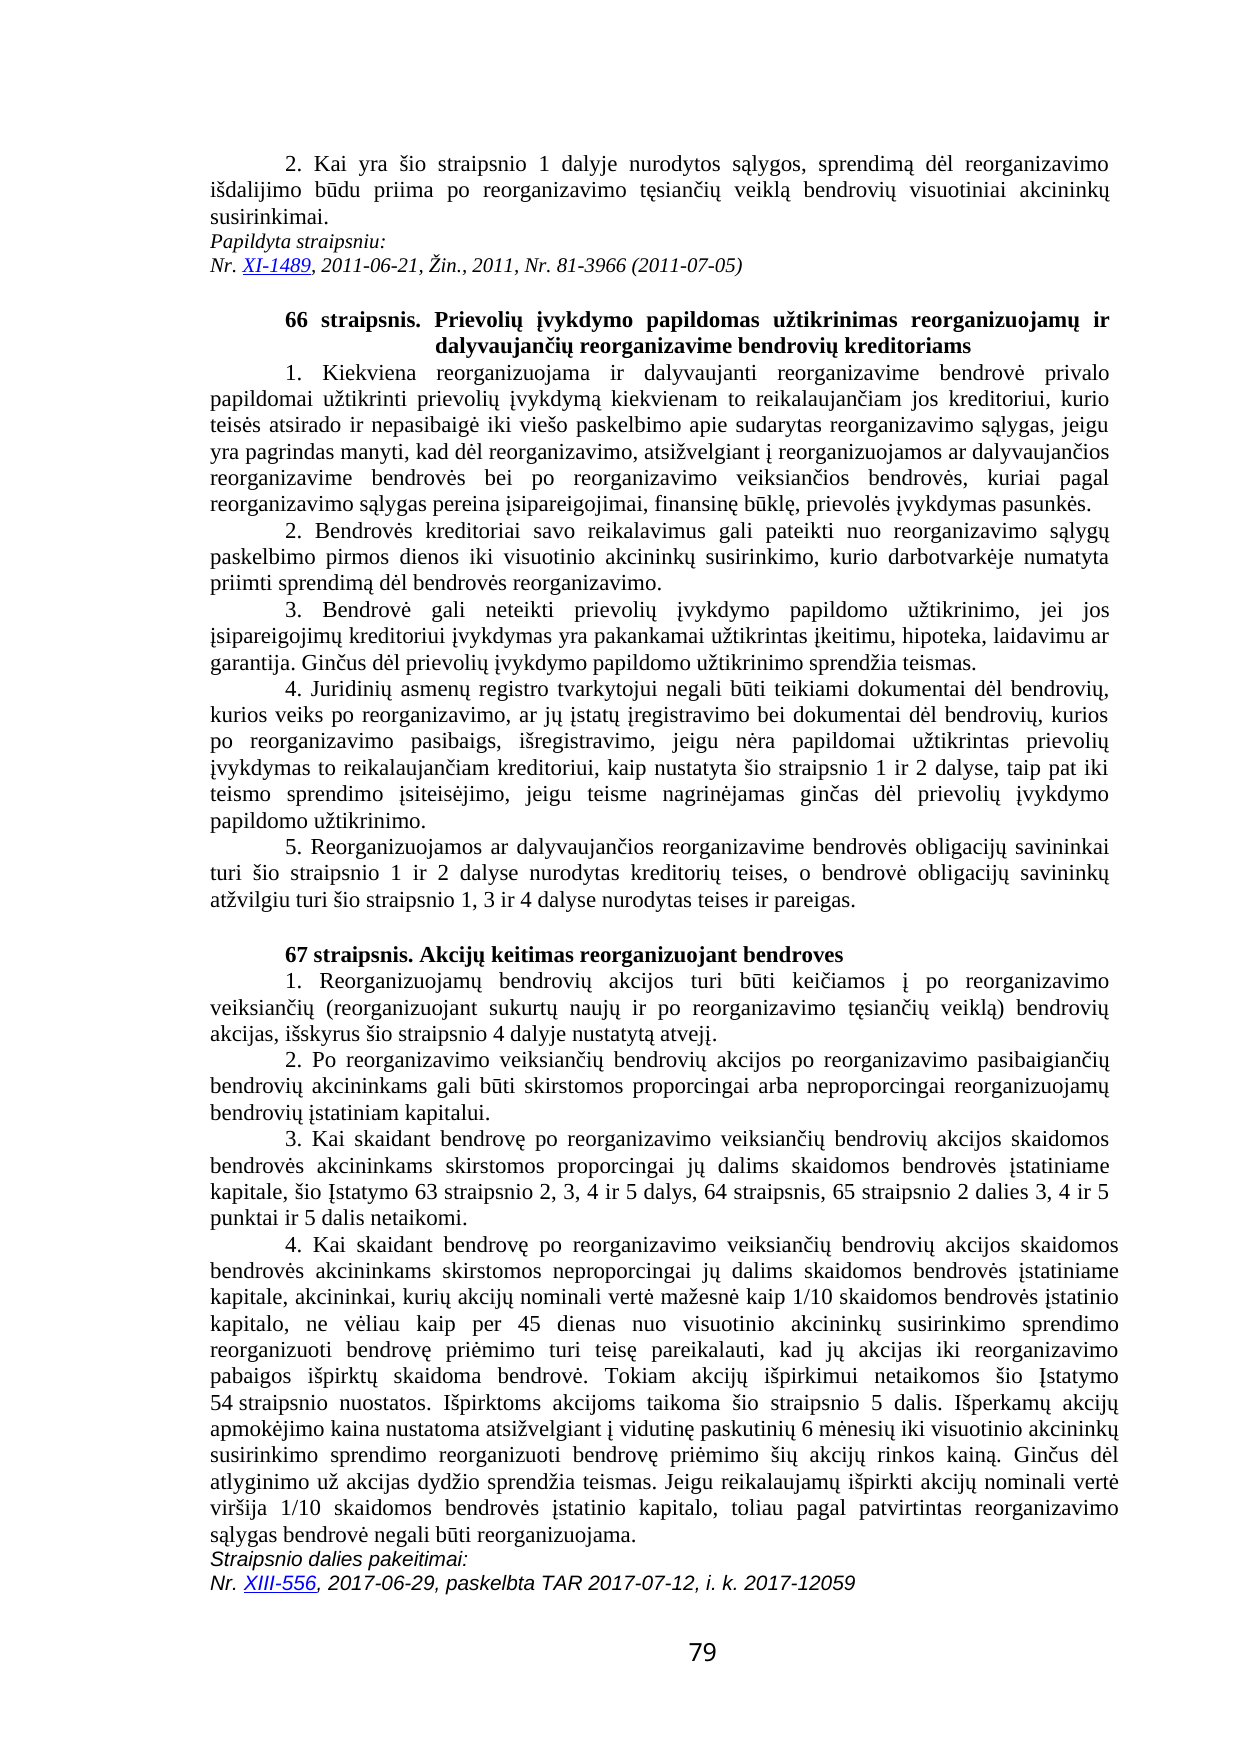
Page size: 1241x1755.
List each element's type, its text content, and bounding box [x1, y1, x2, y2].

text 3. Bendrovė gali neteikti prievolių įvykdymo papildomo užtikrinimo, jei jos įsipareigojimų kreditoriui įvykdymas yra pakankamai užtikrintas įkeitimu, hipoteka, laidavimu ar garantija. Ginčus dėl prievolių įvykdymo papildomo užtikrinimo sprendžia teismas. [210, 596, 1111, 675]
text 2. Bendrovės kreditoriai savo reikalavimus gali pateikti nuo reorganizavimo sąlygų paskelbimo pirmos dienos iki visuotinio akcininkų susirinkimo, kurio darbotvarkėje numatyta priimti sprendimą dėl bendrovės reorganizavimo. [210, 517, 1111, 596]
text Nr. XI-1489, 2011-06-21, Žin., 2011, Nr. 81-3966 (2011-07-05) [210, 253, 1120, 277]
text 66 straipsnis. Prievolių įvykdymo papildomas užtikrinimas reorganizuojamų ir dalyvaujančių reorganizavime bendrovių kreditoriams [285, 306, 1111, 359]
text Nr. XIII-556, 2017-06-29, paskelbta TAR 2017-07-12, i. k. 2017-12059 [210, 1571, 1120, 1595]
text 2. Kai yra šio straipsnio 1 dalyje nurodytos sąlygos, sprendimą dėl reorganizavimo išdalijimo būdu priima po reorganizavimo tęsiančių veiklą bendrovių visuotiniai akcininkų susirinkimai. [210, 150, 1111, 229]
text Papildyta straipsniu: [210, 229, 1120, 253]
text 3. Kai skaidant bendrovę po reorganizavimo veiksiančių bendrovių akcijos skaidomos bendrovės akcininkams skirstomos proporcingai jų dalims skaidomos bendrovės įstatiniame kapitale, šio Įstatymo 63 straipsnio 2, 3, 4 ir 5 dalys, 64 straipsnis, 65 straipsnio 2 dalies 3, 4 ir 5 punktai ir 5 dalis netaikomi. [210, 1125, 1111, 1231]
text 2. Po reorganizavimo veiksiančių bendrovių akcijos po reorganizavimo pasibaigiančių bendrovių akcininkams gali būti skirstomos proporcingai arba neproporcingai reorganizuojamų bendrovių įstatiniam kapitalui. [210, 1046, 1111, 1125]
text 1. Reorganizuojamų bendrovių akcijos turi būti keičiamos į po reorganizavimo veiksiančių (reorganizuojant sukurtų naujų ir po reorganizavimo tęsiančių veiklą) bendrovių akcijas, išskyrus šio straipsnio 4 dalyje nustatytą atvejį. [210, 967, 1111, 1046]
text 5. Reorganizuojamos ar dalyvaujančios reorganizavime bendrovės obligacijų savininkai turi šio straipsnio 1 ir 2 dalyse nurodytas kreditorių teises, o bendrovė obligacijų savininkų atžvilgiu turi šio straipsnio 1, 3 ir 4 dalyse nurodytas teises ir pareigas. [210, 833, 1111, 912]
text 4. Juridinių asmenų registro tvarkytojui negali būti teikiami dokumentai dėl bendrovių, kurios veiks po reorganizavimo, ar jų įstatų įregistravimo bei dokumentai dėl bendrovių, kurios po reorganizavimo pasibaigs, išregistravimo, jeigu nėra papildomai užtikrintas prievolių įvykdymas to reikalaujančiam kreditoriui, kaip nustatyta šio straipsnio 1 ir 2 dalyse, taip pat iki teismo sprendimo įsiteisėjimo, jeigu teisme nagrinėjamas ginčas dėl prievolių įvykdymo papildomo užtikrinimo. [210, 675, 1111, 833]
text Straipsnio dalies pakeitimai: [210, 1547, 1120, 1571]
text 67 straipsnis. Akcijų keitimas reorganizuojant bendroves [210, 941, 1111, 967]
text 4. Kai skaidant bendrovę po reorganizavimo veiksiančių bendrovių akcijos skaidomos bendrovės akcininkams skirstomos neproporcingai jų dalims skaidomos bendrovės įstatiniame kapitale, akcininkai, kurių akcijų nominali vertė mažesnė kaip 1/10 skaidomos bendrovės įstatinio kapitalo, ne vėliau kaip per 45 dienas nuo visuotinio akcininkų susirinkimo sprendimo reorganizuoti bendrovę priėmimo turi teisę pareikalauti, kad jų akcijas iki reorganizavimo pabaigos išpirktų skaidoma bendrovė. Tokiam akcijų išpirkimui netaikomos šio Įstatymo 54 straipsnio nuostatos. Išpirktoms akcijoms taikoma šio straipsnio 5 dalis. Išperkamų akcijų apmokėjimo kaina nustatoma atsižvelgiant į vidutinę paskutinių 6 mėnesių iki visuotinio akcininkų susirinkimo sprendimo reorganizuoti bendrovę priėmimo šių akcijų rinkos kainą. Ginčus dėl atlyginimo už akcijas dydžio sprendžia teismas. Jeigu reikalaujamų išpirkti akcijų nominali vertė viršija 1/10 skaidomos bendrovės įstatinio kapitalo, toliau pagal patvirtintas reorganizavimo sąlygas bendrovė negali būti reorganizuojama. [210, 1231, 1120, 1547]
text 1. Kiekviena reorganizuojama ir dalyvaujanti reorganizavime bendrovė privalo papildomai užtikrinti prievolių įvykdymą kiekvienam to reikalaujančiam jos kreditoriui, kurio teisės atsirado ir nepasibaigė iki viešo paskelbimo apie sudarytas reorganizavimo sąlygas, jeigu yra pagrindas manyti, kad dėl reorganizavimo, atsižvelgiant į reorganizuojamos ar dalyvaujančios reorganizavime bendrovės bei po reorganizavimo veiksiančios bendrovės, kuriai pagal reorganizavimo sąlygas pereina įsipareigojimai, finansinę būklę, prievolės įvykdymas pasunkės. [210, 359, 1111, 517]
